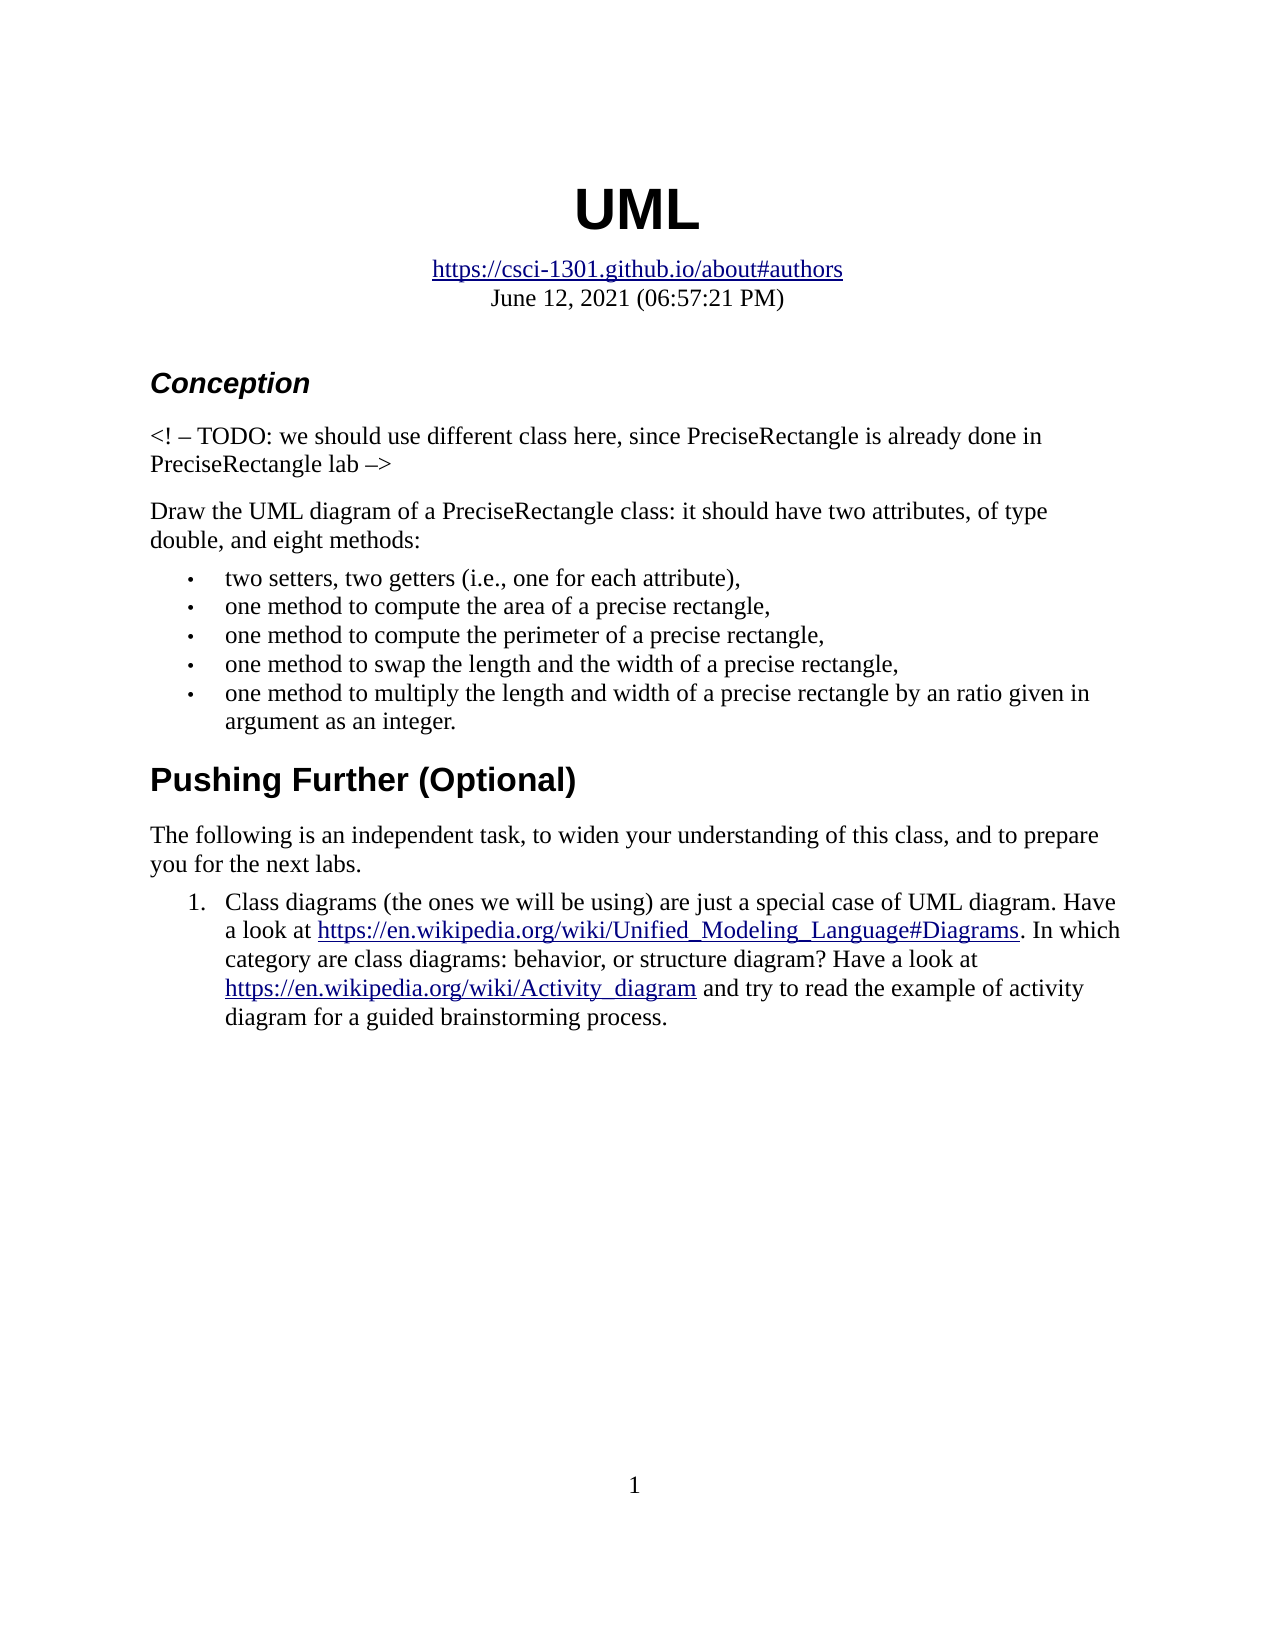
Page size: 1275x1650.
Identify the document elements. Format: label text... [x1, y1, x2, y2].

subtitle Conception [150, 366, 1125, 399]
subtitle Pushing Further (Optional) [150, 760, 1125, 799]
list one method to compute the area of a precise rectangle, [187, 591, 1125, 620]
list one method to compute the perimeter of a precise rectangle, [187, 620, 1125, 649]
list one method to swap the length and the width of a precise rectangle, [187, 649, 1125, 678]
list Class diagrams (the ones we will be using) are just a special case of UML diagram. Have a look at https://en.wikipedia.org/wiki/Unified_Modeling_Language#Diagrams. In which category are class diagrams: behavior, or structure diagram? Have a look at https://en.wikipedia.org/wiki/Activity_diagram and try to read the example of activity diagram for a guided brainstorming process. [187, 887, 1125, 1031]
list two setters, two getters (i.e., one for each attribute), [187, 563, 1125, 591]
title UML [150, 175, 1125, 242]
text June 12, 2021 (06:57:21 PM) [150, 283, 1125, 312]
text <! – TODO: we should use different class here, since PreciseRectangle is already done in PreciseRectangle lab –> [150, 421, 1125, 478]
list one method to multiply the length and width of a precise rectangle by an ratio given in argument as an integer. [187, 678, 1125, 735]
text Draw the UML diagram of a PreciseRectangle class: it should have two attributes, of type double, and eight methods: [150, 496, 1125, 554]
text The following is an independent task, to widen your understanding of this class, and to prepare you for the next labs. [150, 820, 1125, 878]
text https://csci-1301.github.io/about#authors [150, 254, 1125, 283]
